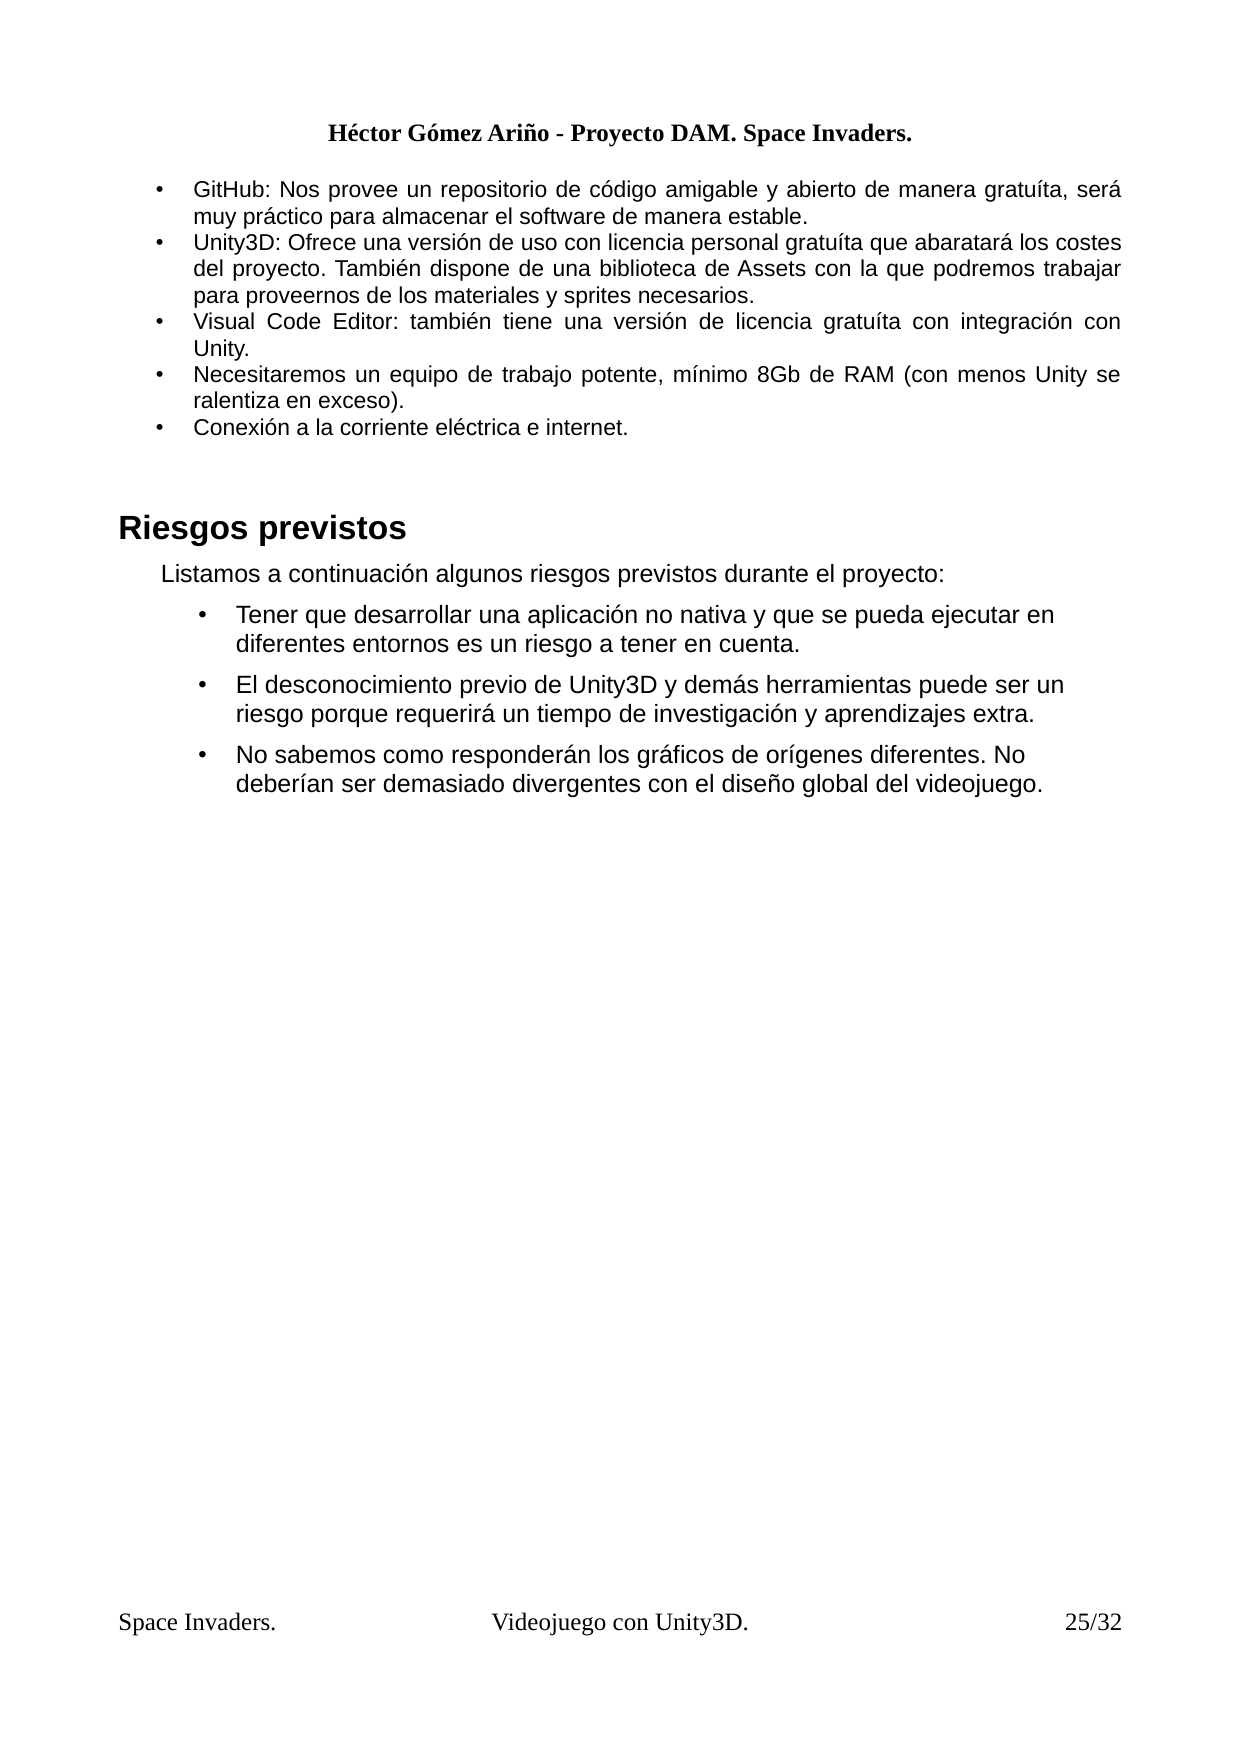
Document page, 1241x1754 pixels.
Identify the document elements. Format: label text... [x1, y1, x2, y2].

subtitle Riesgos previstos [118, 508, 1122, 547]
list Visual Code Editor: también tiene una versión de licencia gratuíta con integración con Unity. [156, 308, 1122, 361]
list Necesitaremos un equipo de trabajo potente, mínimo 8Gb de RAM (con menos Unity se ralentiza en exceso). [156, 361, 1122, 413]
list No sabemos como responderán los gráficos de orígenes diferentes. No deberían ser demasiado divergentes con el diseño global del videojuego. [198, 741, 1122, 798]
list GitHub: Nos provee un repositorio de código amigable y abierto de manera gratuíta, será muy práctico para almacenar el software de manera estable. [156, 176, 1122, 229]
list Conexión a la corriente eléctrica e internet. [156, 413, 1122, 440]
list Tener que desarrollar una aplicación no nativa y que se pueda ejecutar en diferentes entornos es un riesgo a tener en cuenta. [198, 600, 1122, 658]
text Listamos a continuación algunos riesgos previstos durante el proyecto: [118, 559, 1122, 588]
list Unity3D: Ofrece una versión de uso con licencia personal gratuíta que abaratará los costes del proyecto. También dispone de una biblioteca de Assets con la que podremos trabajar para proveernos de los materiales y sprites necesarios. [156, 229, 1122, 308]
list El desconocimiento previo de Unity3D y demás herramientas puede ser un riesgo porque requerirá un tiempo de investigación y aprendizajes extra. [198, 670, 1122, 728]
